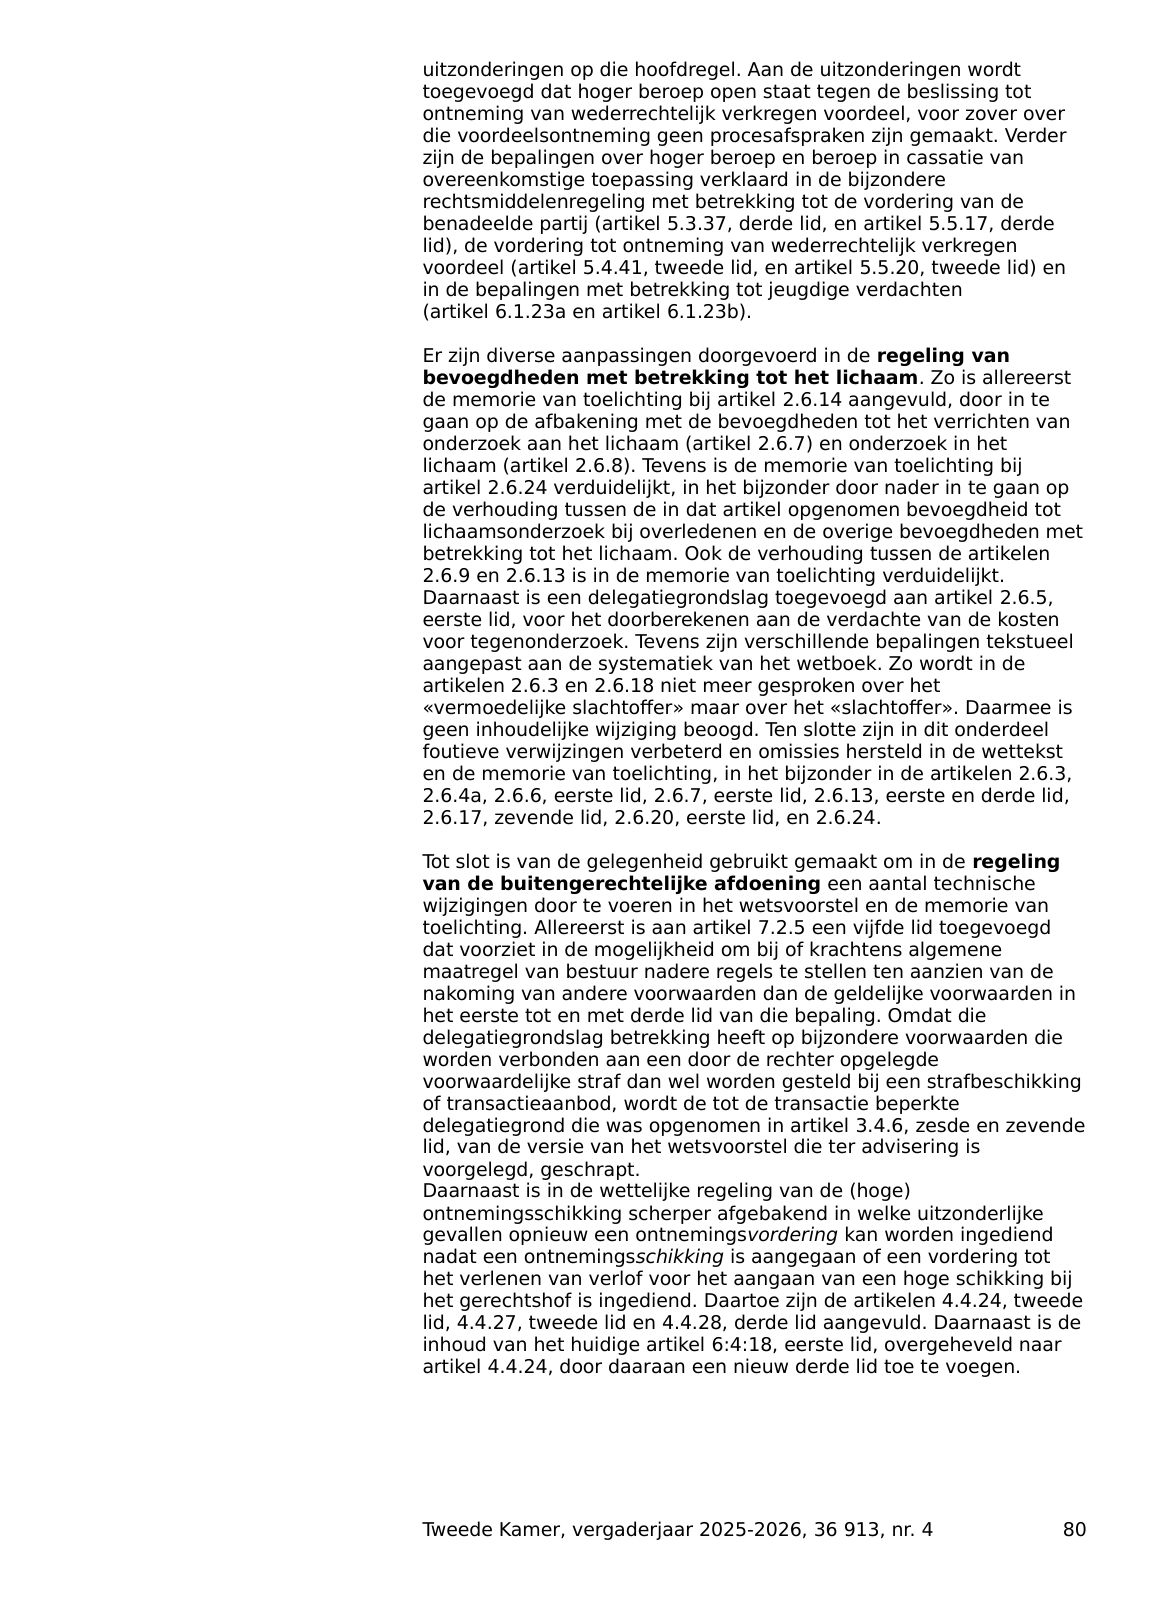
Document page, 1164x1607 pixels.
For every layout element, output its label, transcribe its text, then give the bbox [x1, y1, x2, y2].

text Daarnaast is in de wettelijke regeling van de (hoge) ontnemingsschikking scherper afgebakend in welke uitzonderlijke gevallen opnieuw een ontnemingsvordering kan worden ingediend nadat een ontnemingsschikking is aangegaan of een vordering tot het verlenen van verlof voor het aangaan van een hoge schikking bij het gerechtshof is ingediend. Daartoe zijn de artikelen 4.4.24, tweede lid, 4.4.27, tweede lid en 4.4.28, derde lid aangevuld. Daarnaast is de inhoud van het huidige artikel 6:4:18, eerste lid, overgeheveld naar artikel 4.4.24, door daaraan een nieuw derde lid toe te voegen. [422, 1180, 1087, 1378]
text uitzonderingen op die hoofdregel. Aan de uitzonderingen wordt toegevoegd dat hoger beroep open staat tegen de beslissing tot ontneming van wederrechtelijk verkregen voordeel, voor zover over die voordeelsontneming geen procesafspraken zijn gemaakt. Verder zijn de bepalingen over hoger beroep en beroep in cassatie van overeenkomstige toepassing verklaard in de bijzondere rechtsmiddelenregeling met betrekking tot de vordering van de benadeelde partij (artikel 5.3.37, derde lid, en artikel 5.5.17, derde lid), de vordering tot ontneming van wederrechtelijk verkregen voordeel (artikel 5.4.41, tweede lid, en artikel 5.5.20, tweede lid) en in de bepalingen met betrekking tot jeugdige verdachten (artikel 6.1.23a en artikel 6.1.23b). [422, 59, 1087, 323]
text Tot slot is van de gelegenheid gebruikt gemaakt om in de regeling van de buitengerechtelijke afdoening een aantal technische wijzigingen door te voeren in het wetsvoorstel en de memorie van toelichting. Allereerst is aan artikel 7.2.5 een vijfde lid toegevoegd dat voorziet in de mogelijkheid om bij of krachtens algemene maatregel van bestuur nadere regels te stellen ten aanzien van de nakoming van andere voorwaarden dan de geldelijke voorwaarden in het eerste tot en met derde lid van die bepaling. Omdat die delegatiegrondslag betrekking heeft op bijzondere voorwaarden die worden verbonden aan een door de rechter opgelegde voorwaardelijke straf dan wel worden gesteld bij een strafbeschikking of transactieaanbod, wordt de tot de transactie beperkte delegatiegrond die was opgenomen in artikel 3.4.6, zesde en zevende lid, van de versie van het wetsvoorstel die ter advisering is voorgelegd, geschrapt. [422, 851, 1087, 1180]
text Er zijn diverse aanpassingen doorgevoerd in de regeling van bevoegdheden met betrekking tot het lichaam. Zo is allereerst de memorie van toelichting bij artikel 2.6.14 aangevuld, door in te gaan op de afbakening met de bevoegdheden tot het verrichten van onderzoek aan het lichaam (artikel 2.6.7) en onderzoek in het lichaam (artikel 2.6.8). Tevens is de memorie van toelichting bij artikel 2.6.24 verduidelijkt, in het bijzonder door nader in te gaan op de verhouding tussen de in dat artikel opgenomen bevoegdheid tot lichaamsonderzoek bij overledenen en de overige bevoegdheden met betrekking tot het lichaam. Ook de verhouding tussen de artikelen 2.6.9 en 2.6.13 is in de memorie van toelichting verduidelijkt. Daarnaast is een delegatiegrondslag toegevoegd aan artikel 2.6.5, eerste lid, voor het doorberekenen aan de verdachte van de kosten voor tegenonderzoek. Tevens zijn verschillende bepalingen tekstueel aangepast aan de systematiek van het wetboek. Zo wordt in de artikelen 2.6.3 en 2.6.18 niet meer gesproken over het «vermoedelijke slachtoffer» maar over het «slachtoffer». Daarmee is geen inhoudelijke wijziging beoogd. Ten slotte zijn in dit onderdeel foutieve verwijzingen verbeterd en omissies hersteld in de wettekst en de memorie van toelichting, in het bijzonder in de artikelen 2.6.3, 2.6.4a, 2.6.6, eerste lid, 2.6.7, eerste lid, 2.6.13, eerste en derde lid, 2.6.17, zevende lid, 2.6.20, eerste lid, en 2.6.24. [422, 345, 1087, 828]
